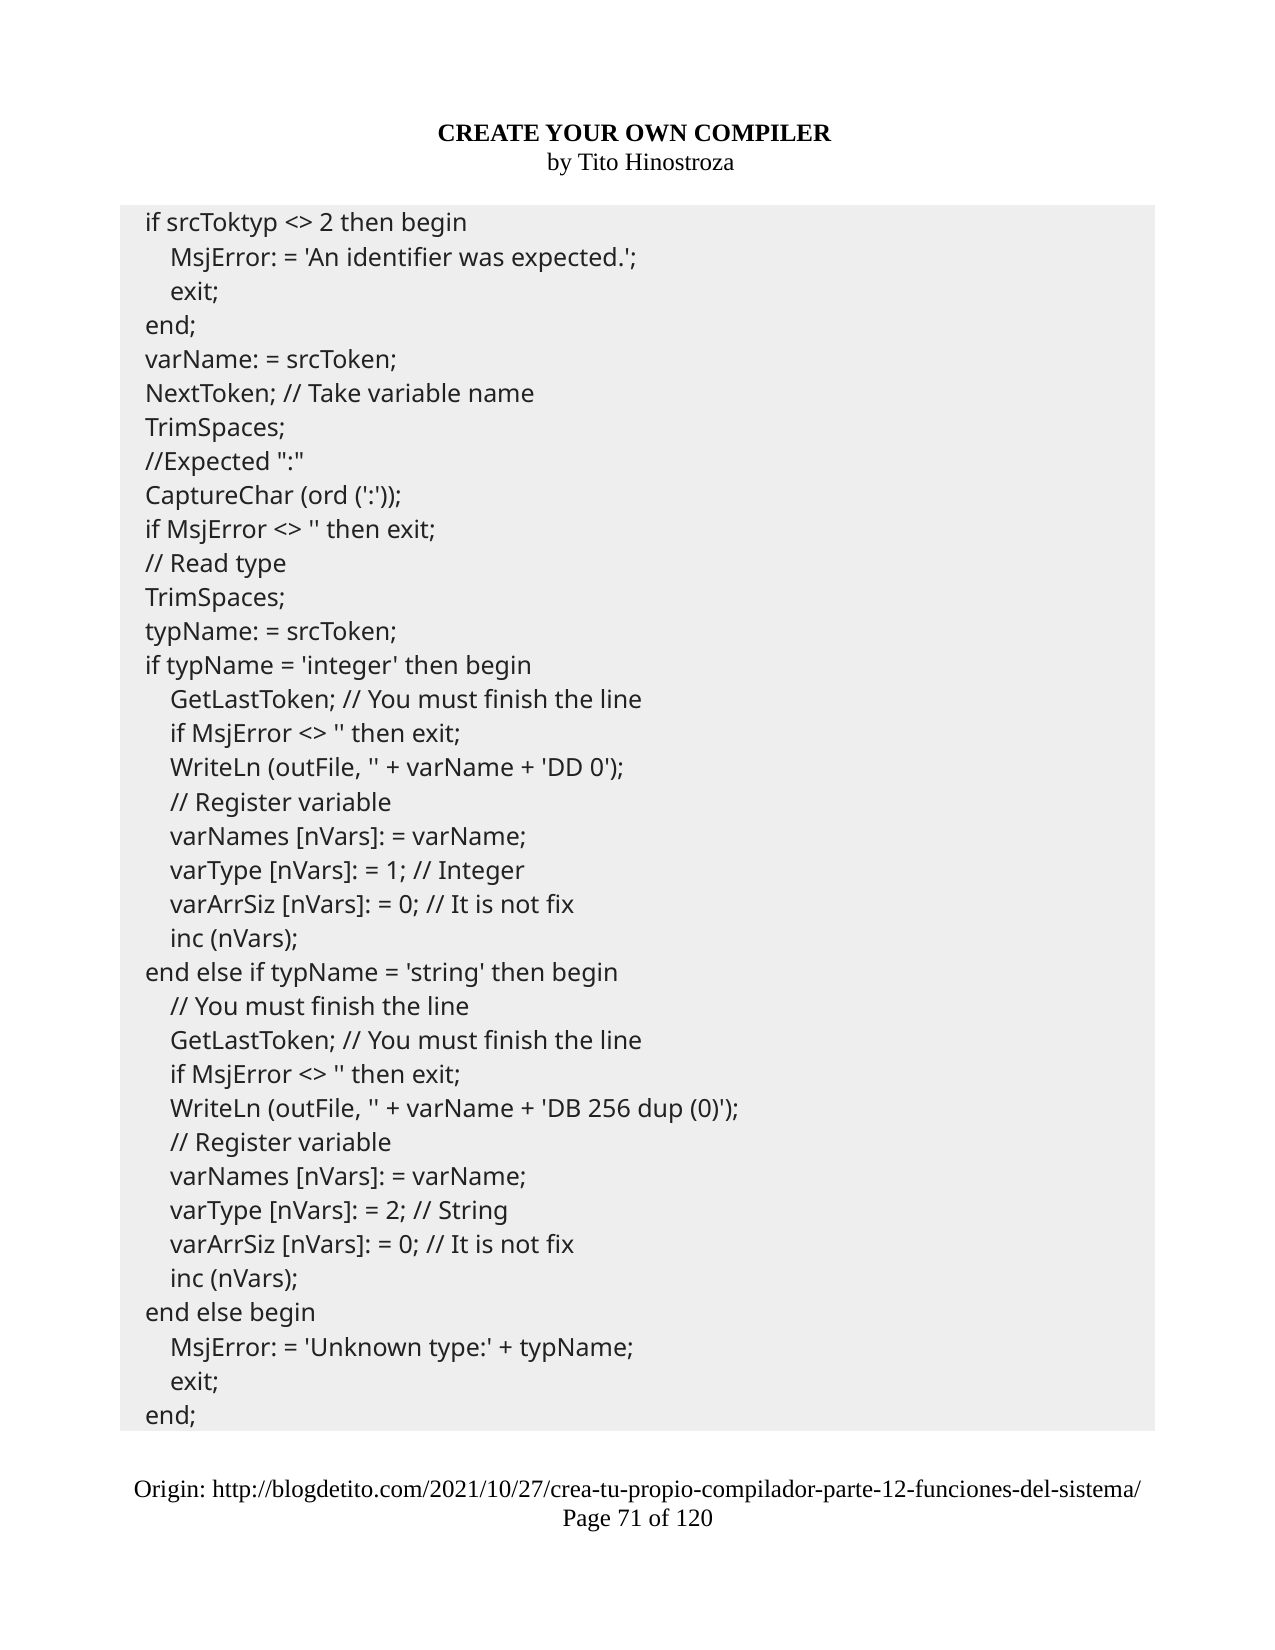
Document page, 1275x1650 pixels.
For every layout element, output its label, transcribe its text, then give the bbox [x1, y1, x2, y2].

text CaptureChar (ord (':')); [120, 478, 1155, 512]
text if MsjError <> '' then exit; [120, 716, 1155, 750]
text varNames [nVars]: = varName; [120, 1159, 1155, 1193]
text varNames [nVars]: = varName; [120, 818, 1155, 852]
text inc (nVars); [120, 920, 1155, 954]
text end; [120, 307, 1155, 341]
text GetLastToken; // You must finish the line [120, 1023, 1155, 1057]
text end else if typName = 'string' then begin [120, 954, 1155, 988]
text // Register variable [120, 1125, 1155, 1159]
text exit; [120, 1363, 1155, 1397]
text if typName = 'integer' then begin [120, 648, 1155, 682]
text end; [120, 1397, 1155, 1431]
text GetLastToken; // You must finish the line [120, 682, 1155, 716]
text NextToken; // Take variable name [120, 375, 1155, 409]
text if MsjError <> '' then exit; [120, 1057, 1155, 1091]
text end else begin [120, 1295, 1155, 1329]
text MsjError: = 'Unknown type:' + typName; [120, 1329, 1155, 1363]
text TrimSpaces; [120, 409, 1155, 443]
text //Expected ":" [120, 443, 1155, 478]
text WriteLn (outFile, '' + varName + 'DD 0'); [120, 750, 1155, 784]
text // Read type [120, 546, 1155, 580]
text TrimSpaces; [120, 580, 1155, 614]
text // Register variable [120, 784, 1155, 818]
text varType [nVars]: = 1; // Integer [120, 852, 1155, 886]
text // You must finish the line [120, 988, 1155, 1023]
text inc (nVars); [120, 1261, 1155, 1295]
text varArrSiz [nVars]: = 0; // It is not fix [120, 1227, 1155, 1261]
text varArrSiz [nVars]: = 0; // It is not fix [120, 886, 1155, 920]
text if MsjError <> '' then exit; [120, 512, 1155, 546]
text if srcToktyp <> 2 then begin [120, 205, 1155, 239]
text varType [nVars]: = 2; // String [120, 1193, 1155, 1227]
text MsjError: = 'An identifier was expected.'; [120, 239, 1155, 273]
text WriteLn (outFile, '' + varName + 'DB 256 dup (0)'); [120, 1091, 1155, 1125]
text typName: = srcToken; [120, 614, 1155, 648]
text varName: = srcToken; [120, 341, 1155, 375]
text exit; [120, 273, 1155, 307]
